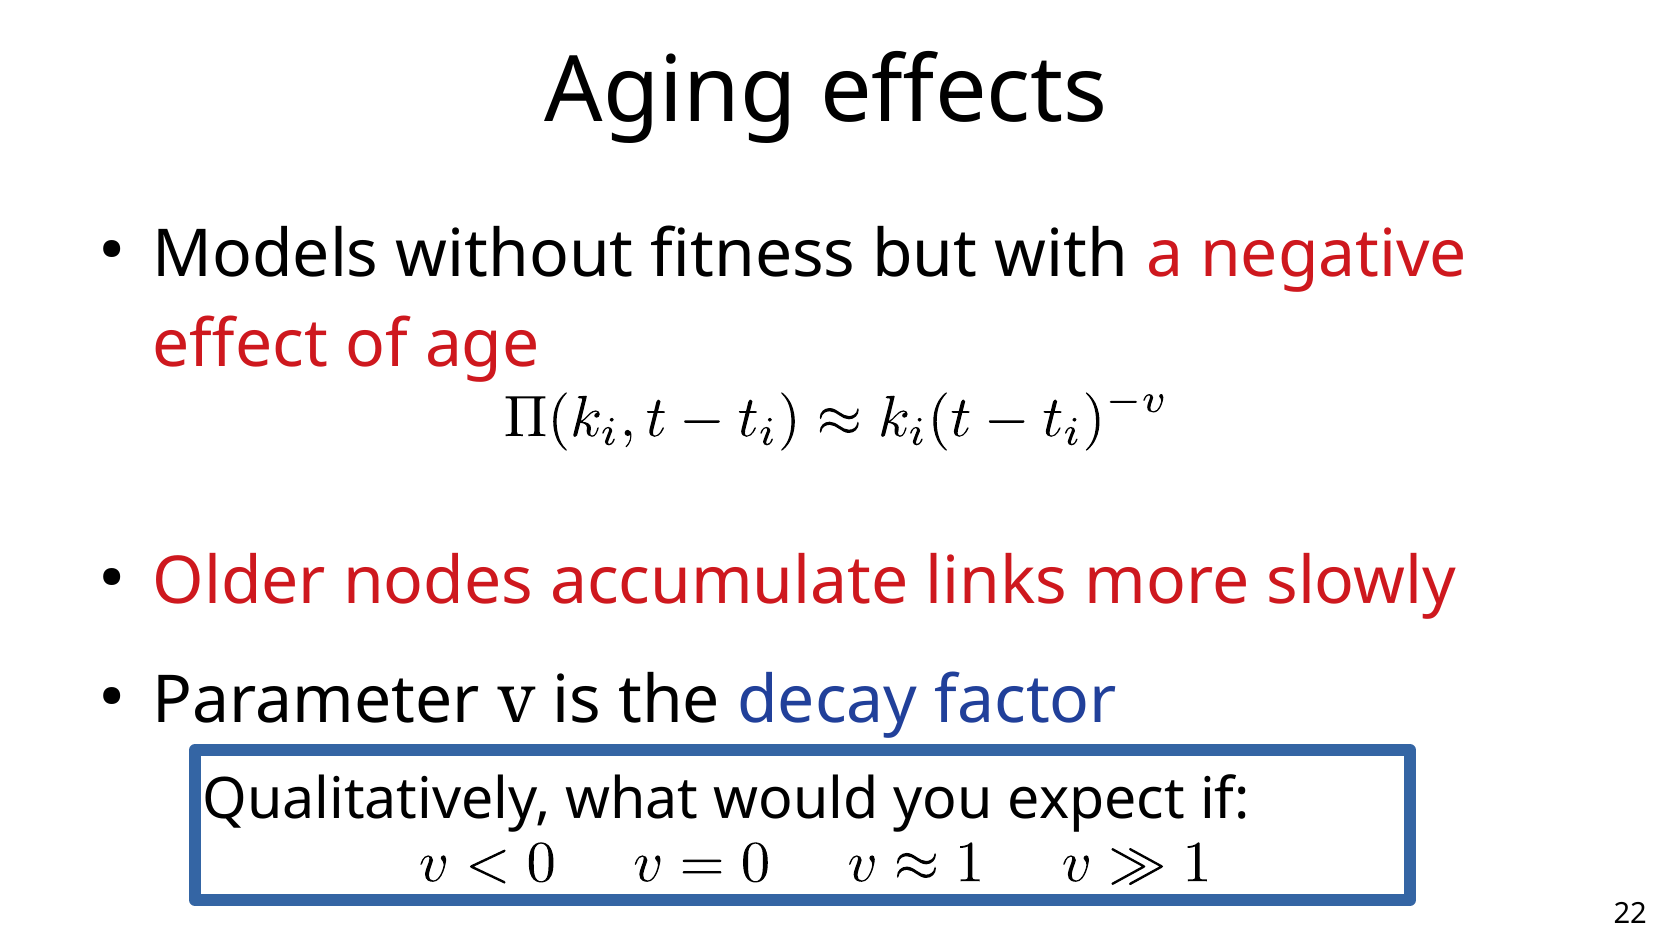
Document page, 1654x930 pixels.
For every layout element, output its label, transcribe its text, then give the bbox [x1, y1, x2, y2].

list Qualitatively, what would you expect if: [195, 750, 1411, 901]
title Aging effects [82, 7, 1571, 166]
list Models without fitness but with a negative effect of age Older nodes accumulate links more slowly Parameter v is the decay factor [82, 205, 1571, 746]
text_box [418, 842, 1212, 886]
text_box [503, 386, 1167, 451]
